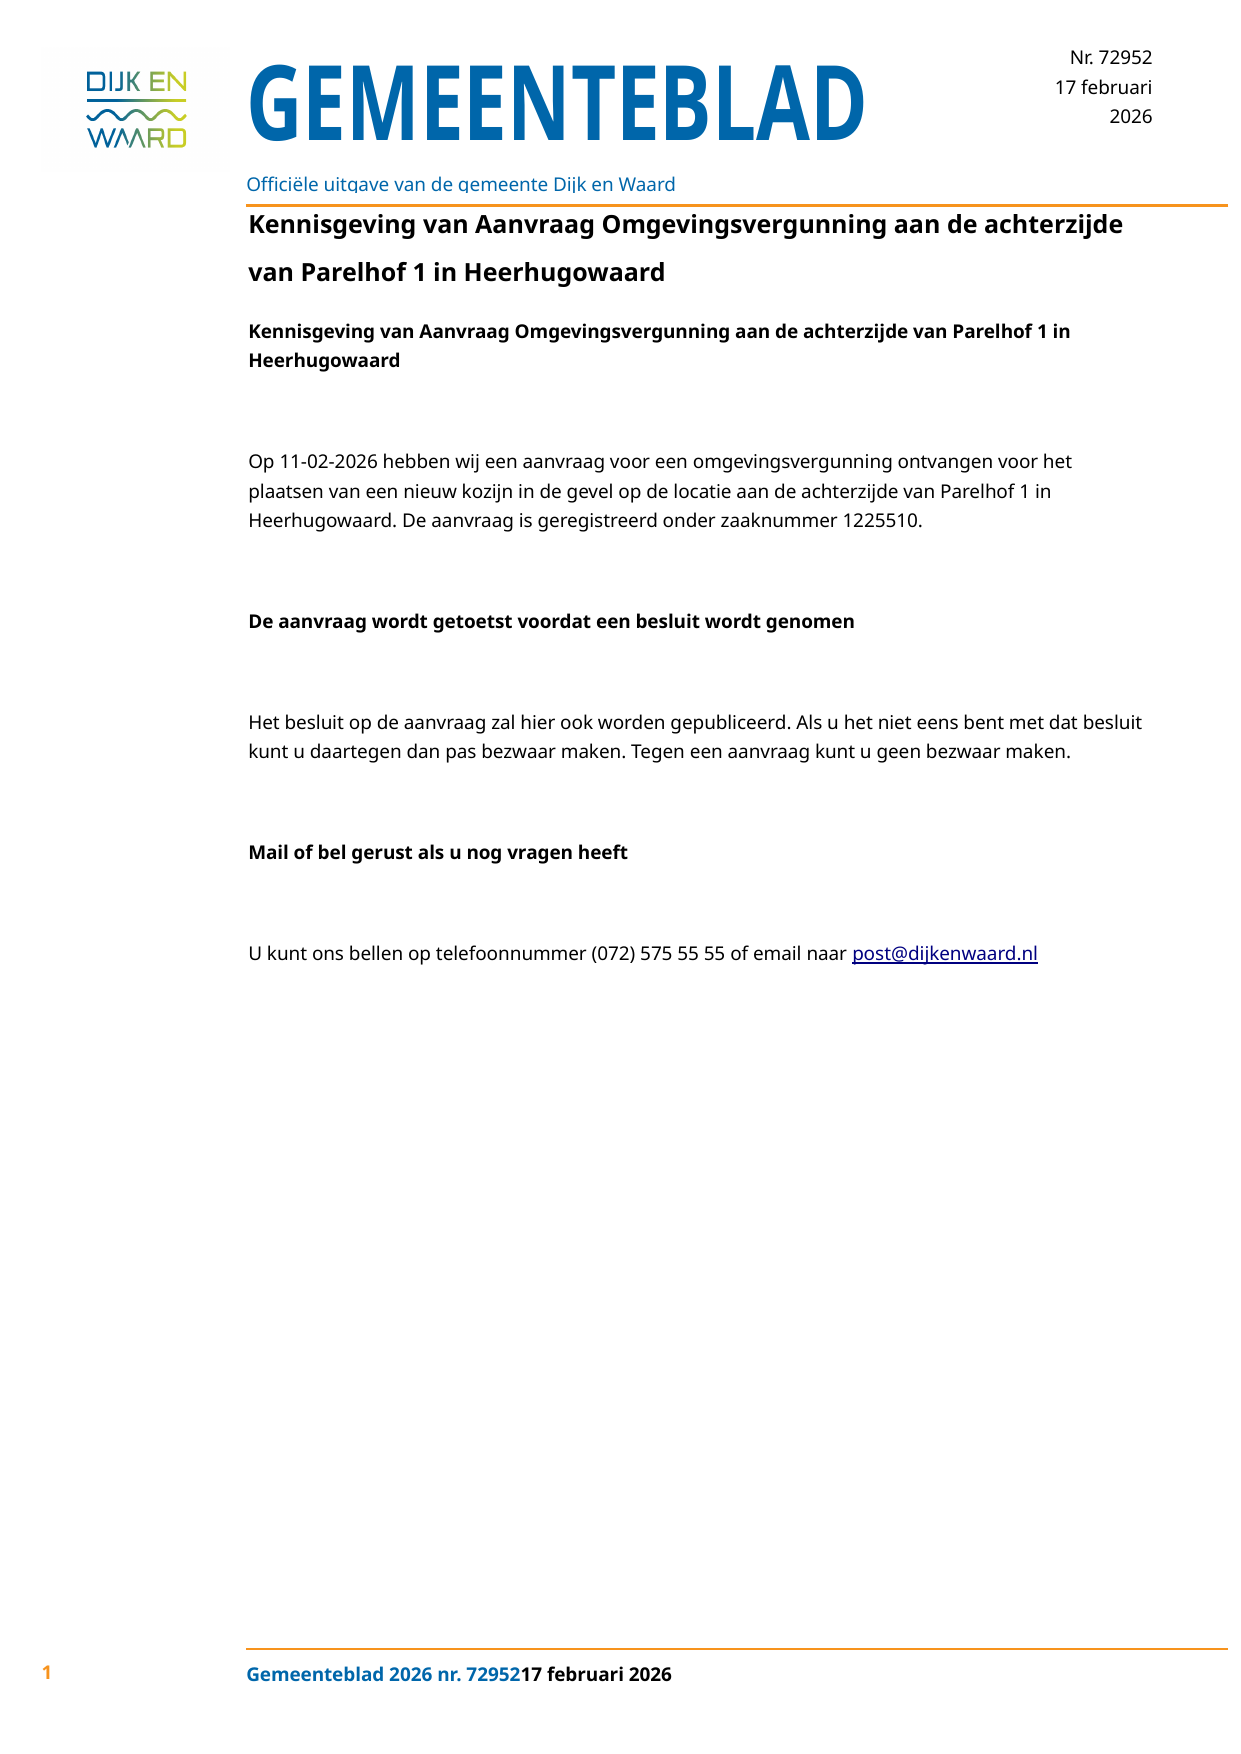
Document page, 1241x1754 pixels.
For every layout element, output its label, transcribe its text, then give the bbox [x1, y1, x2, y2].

text Kennisgeving van Aanvraag Omgevingsvergunning aan de achterzijde van Parelhof 1 in Heerhugowaard [248, 318, 1152, 373]
text U kunt ons bellen op telefoonnummer (072) 575 55 55 of email naar post@dijkenwaard.nl [248, 940, 1152, 966]
text De aanvraag wordt getoetst voordat een besluit wordt genomen [248, 608, 1152, 634]
text Kennisgeving van Aanvraag Omgevingsvergunning aan de achterzijde van Parelhof 1 in Heerhugowaard [248, 207, 1152, 288]
text Op 11-02-2026 hebben wij een aanvraag voor een omgevingsvergunning ontvangen voor het plaatsen van een nieuw kozijn in de gevel op de locatie aan de achterzijde van Parelhof 1 in Heerhugowaard. De aanvraag is geregistreerd onder zaaknummer 1225510. [248, 448, 1152, 533]
text Het besluit op de aanvraag zal hier ook worden gepubliceerd. Als u het niet eens bent met dat besluit kunt u daartegen dan pas bezwaar maken. Tegen een aanvraag kunt u geen bezwaar maken. [248, 709, 1152, 764]
text Mail of bel gerust als u nog vragen heeft [248, 839, 1152, 865]
picture [41, 47, 231, 172]
